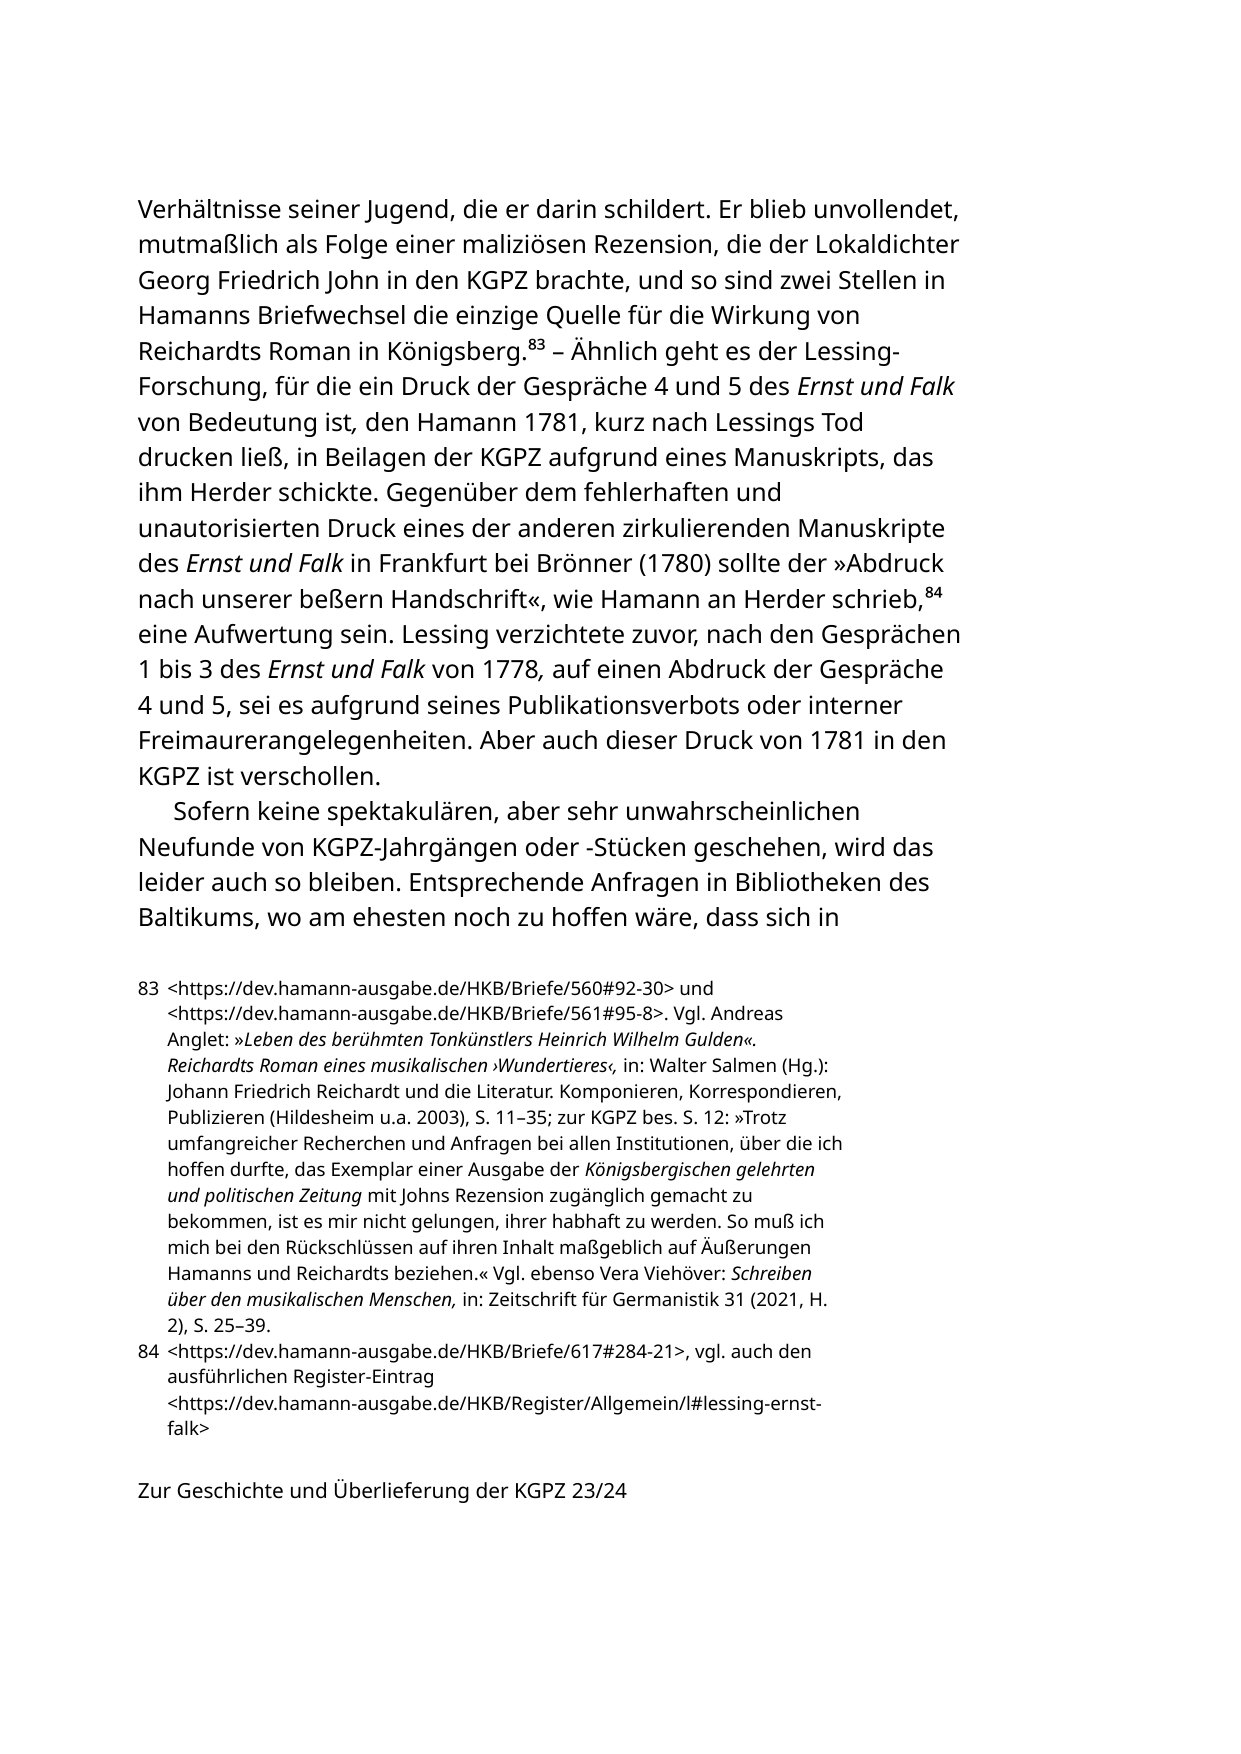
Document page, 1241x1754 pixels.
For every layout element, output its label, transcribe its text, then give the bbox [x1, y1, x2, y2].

text <https://dev.hamann-ausgabe.de/HKB/Briefe/560#92-30> und <https://dev.hamann-ausgabe.de/HKB/Briefe/561#95-8>. Vgl. Andreas Anglet: »Leben des berühmten Tonkünstlers Heinrich Wilhelm Gulden«. Reichardts Roman eines musikalischen ›Wundertieres‹, in: Walter Salmen (Hg.): Johann Friedrich Reichardt und die Literatur. Komponieren, Korrespondieren, Publizieren (Hildesheim u.a. 2003), S. 11–35; zur KGPZ bes. S. 12: »Trotz umfangreicher Recherchen und Anfragen bei allen Institutionen, über die ich hoffen durfte, das Exemplar einer Ausgabe der Königsbergischen gelehrten und politischen Zeitung mit Johns Rezension zugänglich gemacht zu bekommen, ist es mir nicht gelungen, ihrer habhaft zu werden. So muß ich mich bei den Rückschlüssen auf ihren Inhalt maßgeblich auf Äußerungen Hamanns und Reichardts beziehen.« Vgl. ebenso Vera Viehöver: Schreiben über den musikalischen Menschen, in: Zeitschrift für Germanistik 31 (2021, H. 2), S. 25–39. [138, 974, 846, 1337]
text Verhältnisse seiner Jugend, die er darin schildert. Er blieb unvollendet, mutmaßlich als Folge einer maliziösen Rezension, die der Lokaldichter Georg Friedrich John in den KGPZ brachte, und so sind zwei Stellen in Hamanns Briefwechsel die einzige Quelle für die Wirkung von Reichardts Roman in Königsberg. – Ähnlich geht es der Lessing-Forschung, für die ein Druck der Gespräche 4 und 5 des Ernst und Falk von Bedeutung ist, den Hamann 1781, kurz nach Lessings Tod drucken ließ, in Beilagen der KGPZ aufgrund eines Manuskripts, das ihm Herder schickte. Gegenüber dem fehlerhaften und unautorisierten Druck eines der anderen zirkulierenden Manuskripte des Ernst und Falk in Frankfurt bei Brönner (1780) sollte der »Abdruck nach unserer beßern Handschrift«, wie Hamann an Herder schrieb, eine Aufwertung sein. Lessing verzichtete zuvor, nach den Gesprächen 1 bis 3 des Ernst und Falk von 1778, auf einen Abdruck der Gespräche 4 und 5, sei es aufgrund seines Publikationsverbots oder interner Freimaurerangelegenheiten. Aber auch dieser Druck von 1781 in den KGPZ ist verschollen. [138, 190, 964, 792]
text Sofern keine spektakulären, aber sehr unwahrscheinlichen Neufunde von KGPZ-Jahrgängen oder -Stücken geschehen, wird das leider auch so bleiben. Entsprechende Anfragen in Bibliotheken des Baltikums, wo am ehesten noch zu hoffen wäre, dass sich in [138, 792, 964, 934]
text <https://dev.hamann-ausgabe.de/HKB/Briefe/617#284-21>, vgl. auch den ausführlichen Register-Eintrag <https://dev.hamann-ausgabe.de/HKB/Register/Allgemein/l#lessing-ernst-falk> [138, 1337, 846, 1441]
